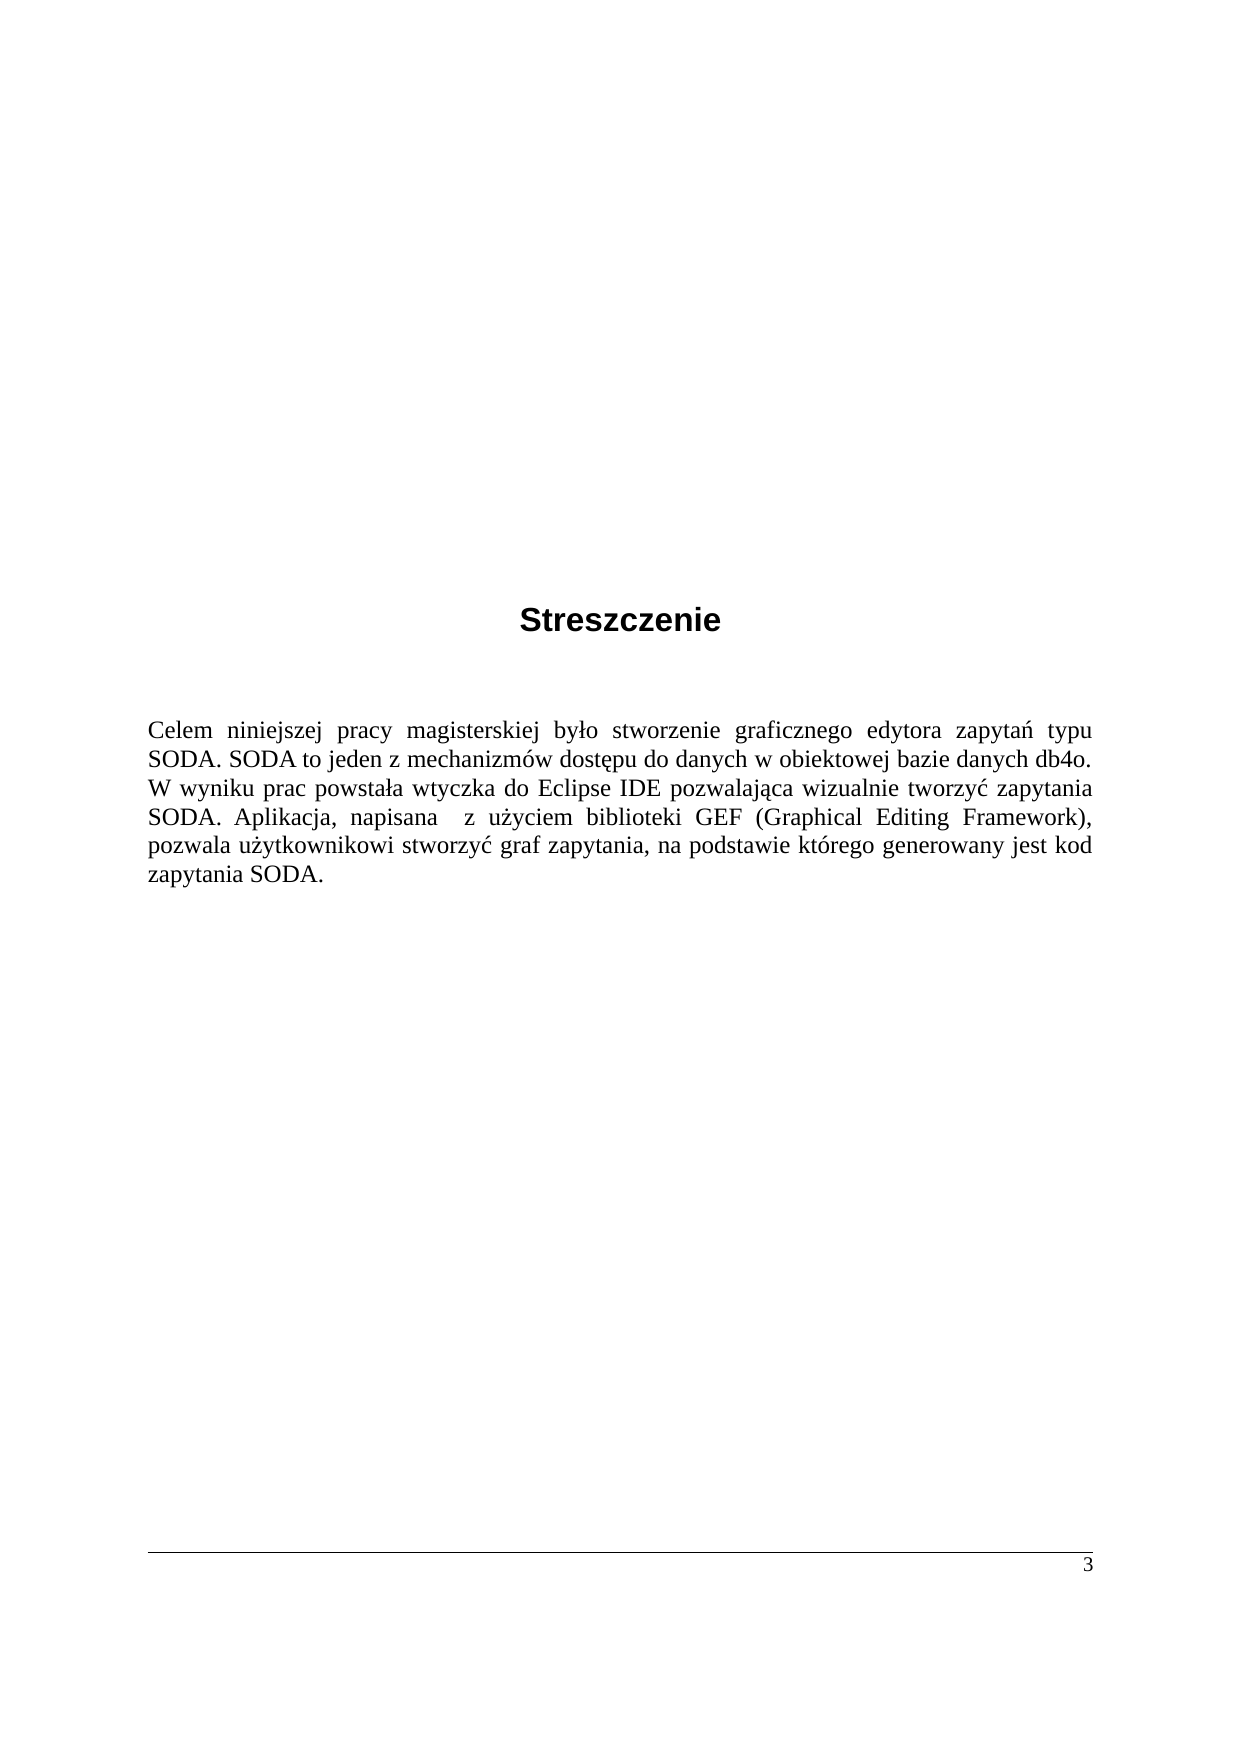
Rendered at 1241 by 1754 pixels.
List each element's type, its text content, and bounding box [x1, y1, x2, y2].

text Streszczenie [148, 600, 1093, 638]
text Celem niniejszej pracy magisterskiej było stworzenie graficznego edytora zapytań typu SODA. SODA to jeden z mechanizmów dostępu do danych w obiektowej bazie danych db4o. W wyniku prac powstała wtyczka do Eclipse IDE pozwalająca wizualnie tworzyć zapytania SODA. Aplikacja, napisana z użyciem biblioteki GEF (Graphical Editing Framework), pozwala użytkownikowi stworzyć graf zapytania, na podstawie którego generowany jest kod zapytania SODA. [148, 715, 1093, 888]
